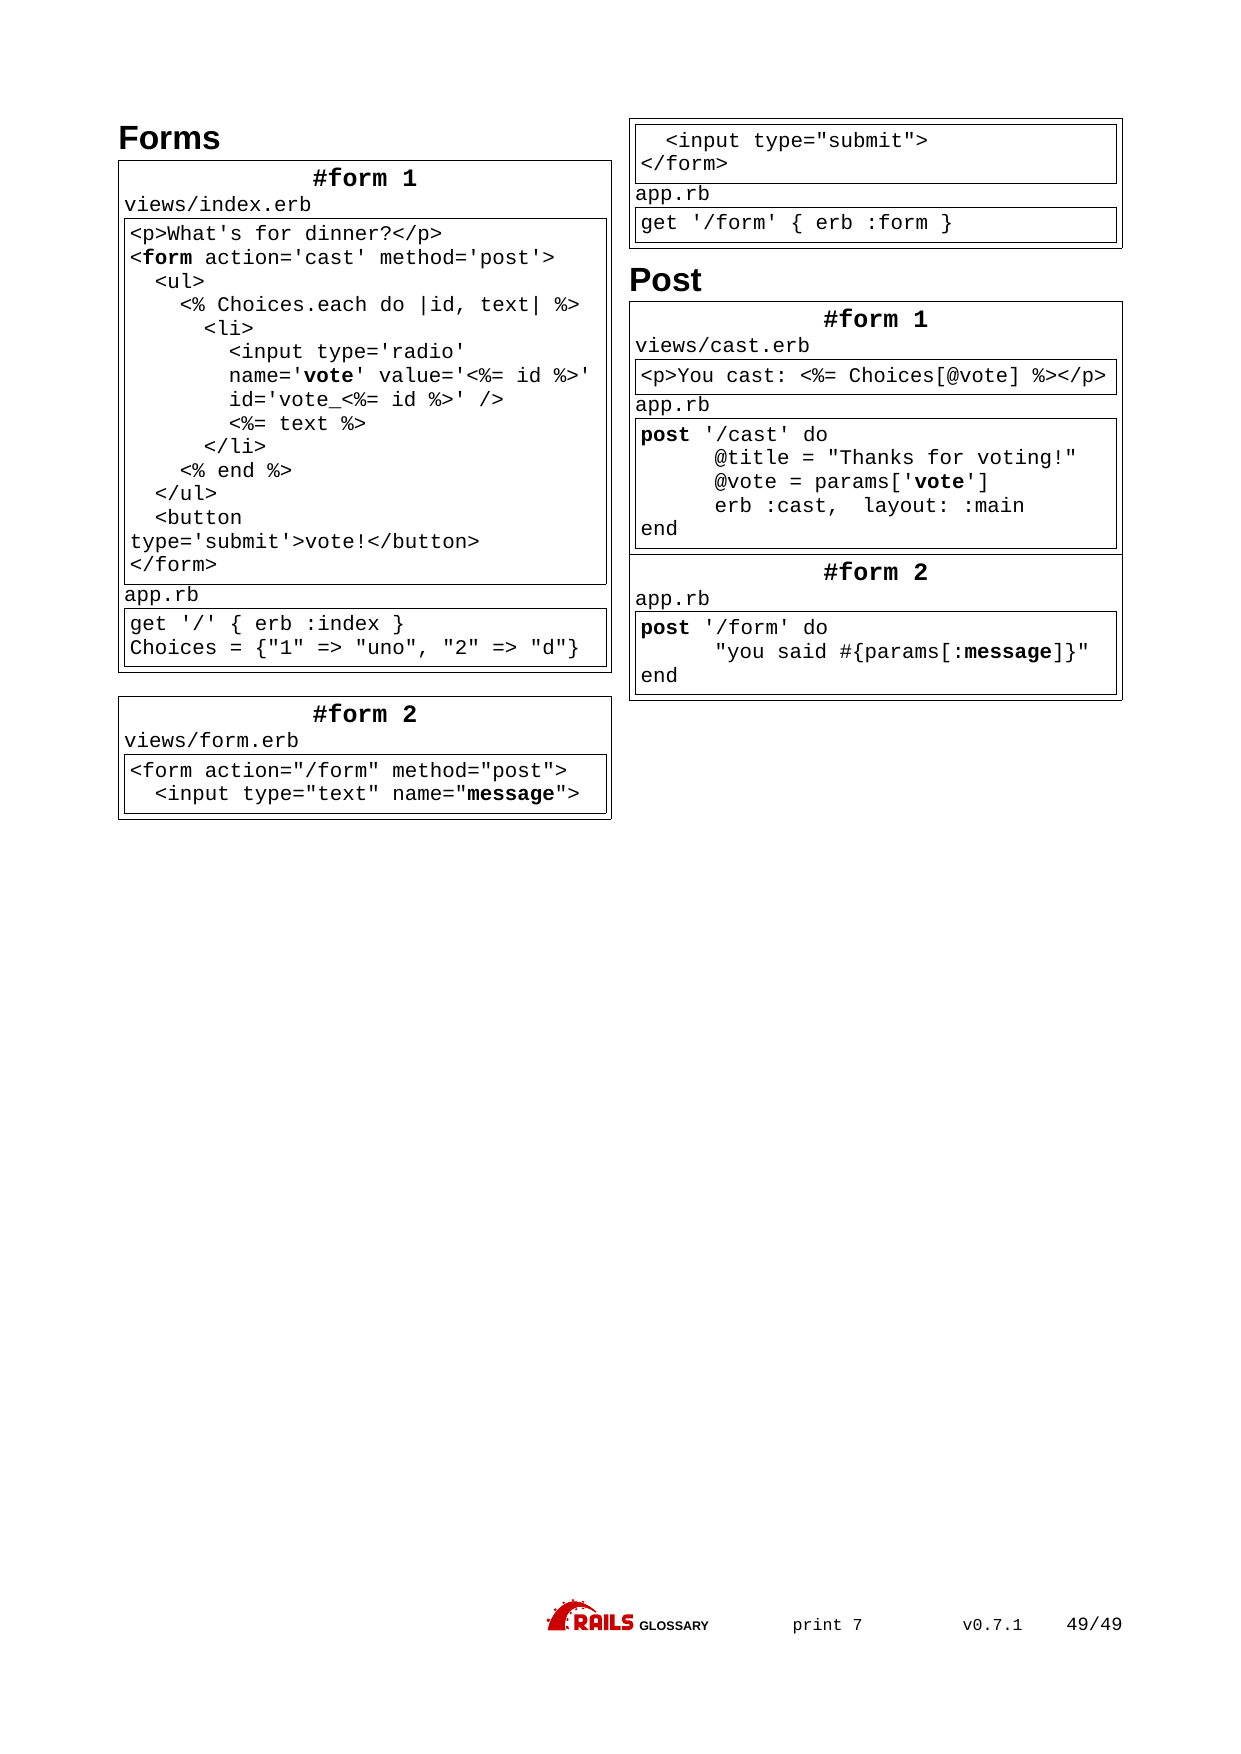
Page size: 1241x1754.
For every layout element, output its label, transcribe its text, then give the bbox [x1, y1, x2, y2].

table_header <input type="submit"> </form> [636, 125, 1116, 183]
table_header <form action="/form" method="post"> <input type="text" name="message"> [125, 755, 606, 813]
table_header get '/' { erb :index } Choices = {"1" => "uno", "2" => "d"} [125, 609, 606, 666]
table_header #form 1 views/cast.erb app.rb [630, 302, 1122, 554]
table_header post '/cast' do @title = "Thanks for voting!" @vote = params['vote'] erb :cast, layout: :main end [636, 419, 1116, 548]
table_header #form 1 views/index.erb app.rb [119, 161, 611, 672]
table_cell #form 2 app.rb [630, 555, 1122, 700]
subtitle Post [629, 259, 1122, 298]
table_header <p>You cast: <%= Choices[@vote] %></p> [636, 360, 1116, 394]
subtitle Forms [118, 118, 611, 157]
table_header get '/form' { erb :form } [636, 208, 1116, 242]
table_header post '/form' do "you said #{params[:message]}" end [636, 612, 1116, 694]
table_header app.rb [630, 119, 1122, 248]
table_header #form 2 views/form.erb [119, 697, 611, 818]
table_header <p>What's for dinner?</p> <form action='cast' method='post'> <ul> <% Choices.each do |id, text| %> <li> <input type='radio' name='vote' value='<%= id %>' id='vote_<%= id %>' /> <%= text %> </li> <% end %> </ul> <button type='submit'>vote!</button> </form> [125, 219, 606, 584]
